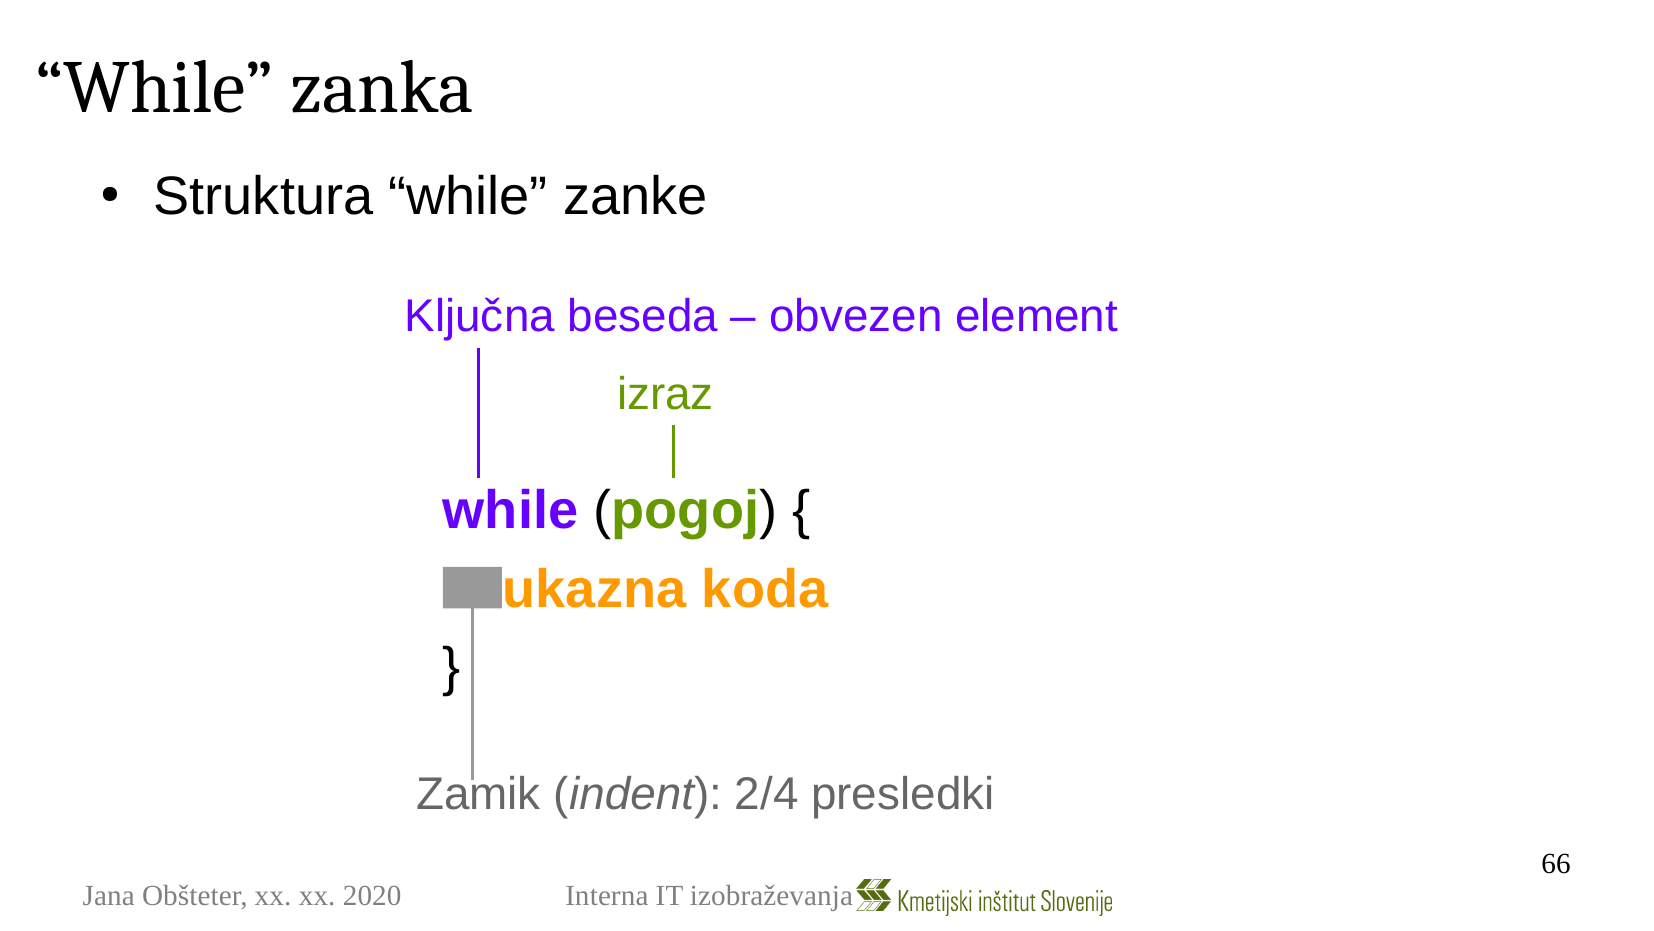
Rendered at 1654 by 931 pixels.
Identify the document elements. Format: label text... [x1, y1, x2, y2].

text_box Ključna beseda – obvezen element [389, 282, 1193, 349]
text_box Zamik (indent): 2/4 presledki [401, 760, 1205, 827]
title “While” zanka [35, 21, 1524, 154]
text_box izraz [602, 360, 1004, 478]
picture [856, 879, 1112, 916]
list Struktura “while” zanke while (pogoj) { ukazna koda } [82, 165, 1642, 827]
text_box [442, 566, 502, 609]
